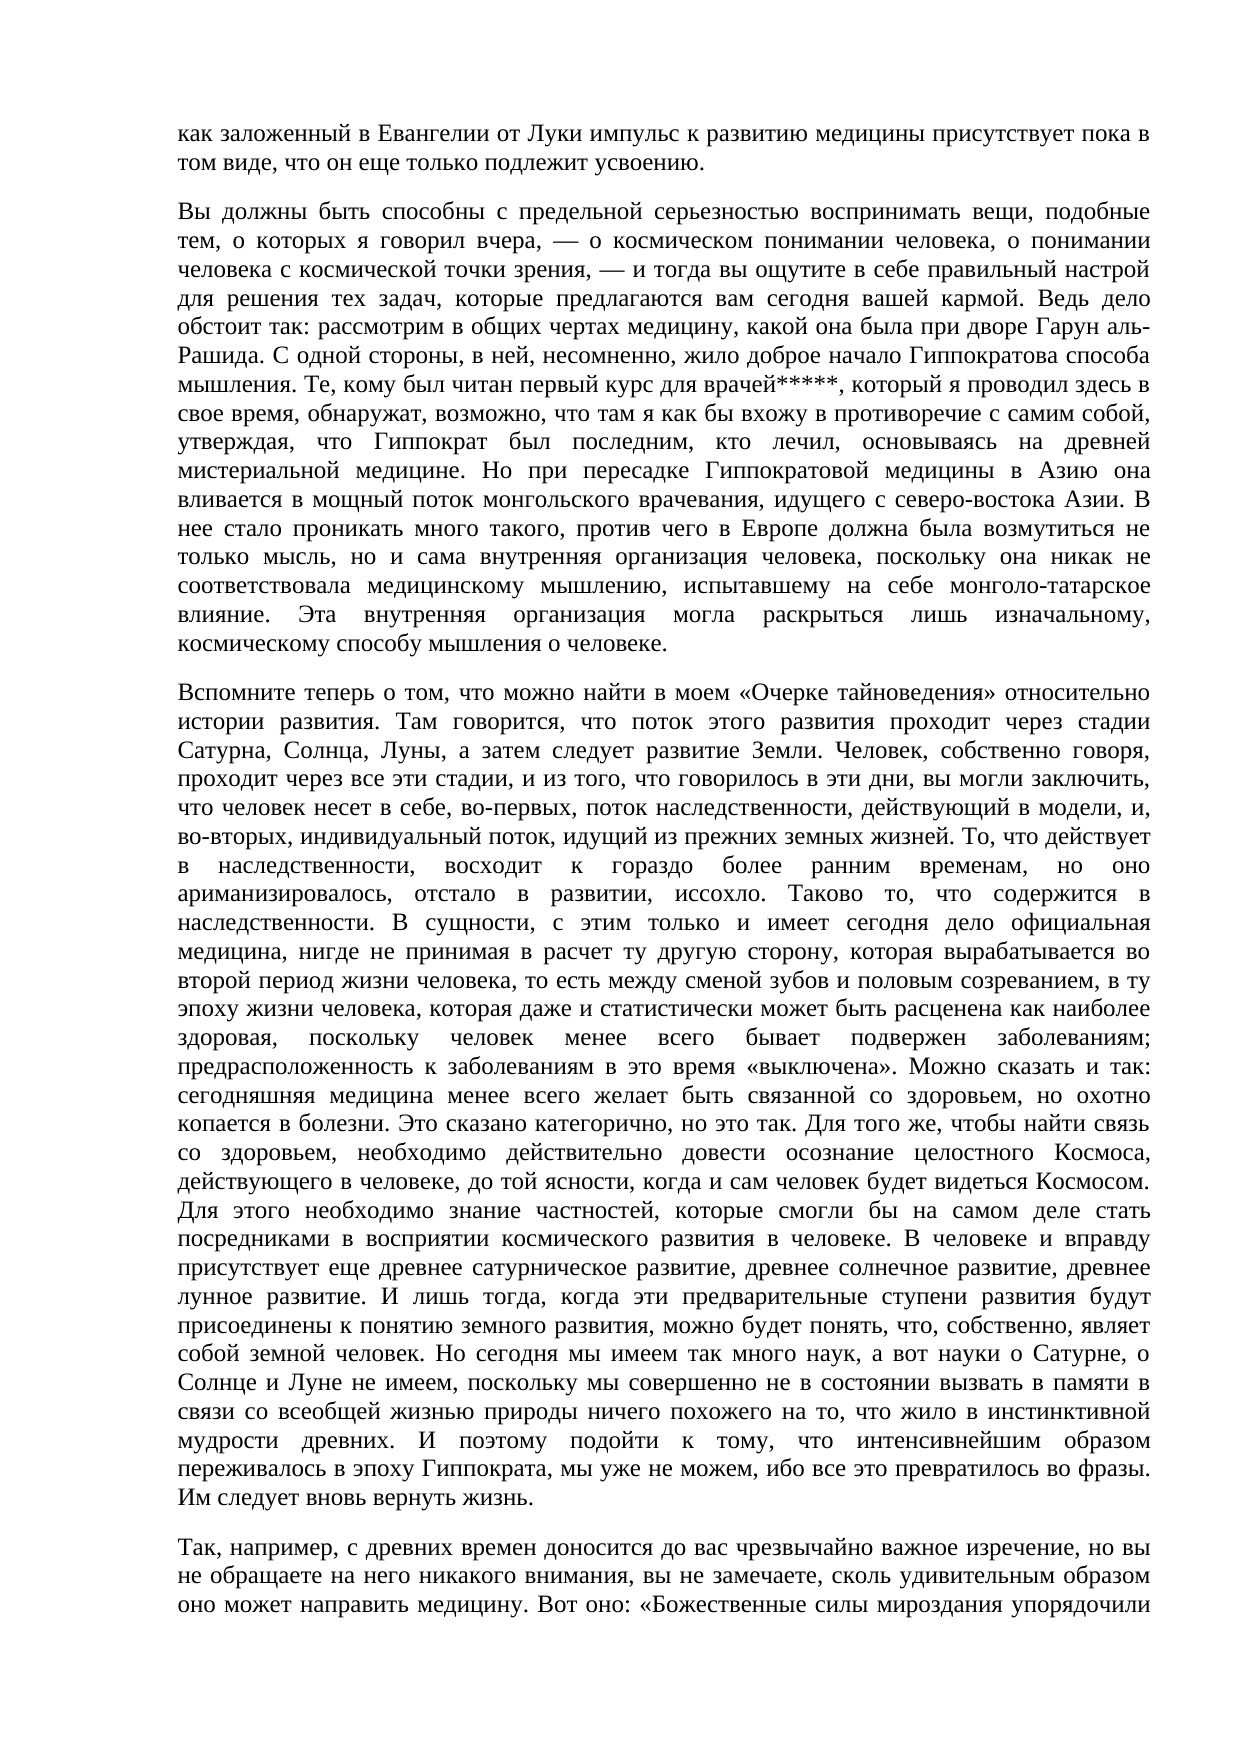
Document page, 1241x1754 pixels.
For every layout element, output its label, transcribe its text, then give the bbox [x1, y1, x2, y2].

text Вспомните теперь о том, что можно найти в моем «Очерке тайноведения» относительно истории развития. Там говорится, что поток этого развития проходит через стадии Сатурна, Солнца, Луны, а затем следует развитие Земли. Человек, собственно говоря, проходит через все эти стадии, и из того, что говорилось в эти дни, вы могли заключить, что человек несет в себе, во-первых, поток наследственности, действующий в модели, и, во-вторых, индивидуальный поток, идущий из прежних земных жизней. То, что действует в наследственности, восходит к гораздо более ранним временам, но оно ариманизировалось, отстало в развитии, иссохло. Таково то, что содержится в наследственности. В сущности, с этим только и имеет сегодня дело официальная медицина, нигде не принимая в расчет ту другую сторону, которая вырабатывается во второй период жизни человека, то есть между сменой зубов и половым созреванием, в ту эпоху жизни человека, которая даже и статистически может быть расценена как наиболее здоровая, поскольку человек менее всего бывает подвержен заболеваниям; предрасположенность к заболеваниям в это время «выключена». Можно сказать и так: сегодняшняя медицина менее всего желает быть связанной со здоровьем, но охотно копается в болезни. Это сказано категорично, но это так. Для того же, чтобы найти связь со здоровьем, необходимо действительно довести осознание целостного Космоса, действующего в человеке, до той ясности, когда и сам человек будет видеться Космосом. Для этого необходимо знание частностей, которые смогли бы на самом деле стать посредниками в восприятии космического развития в человеке. В человеке и вправду присутствует еще древнее сатурническое развитие, древнее солнечное развитие, древнее лунное развитие. И лишь тогда, когда эти предварительные ступени развития будут присоединены к понятию земного развития, можно будет понять, что, собственно, являет собой земной человек. Но сегодня мы имеем так много наук, а вот науки о Сатурне, о Солнце и Луне не имеем, поскольку мы совершенно не в состоянии вызвать в памяти в связи со всеобщей жизнью природы ничего похожего на то, что жило в инстинктивной мудрости древних. И поэтому подойти к тому, что интенсивнейшим образом переживалось в эпоху Гиппократа, мы уже не можем, ибо все это превратилось во фразы. Им следует вновь вернуть жизнь. [177, 677, 1152, 1511]
text Вы должны быть способны с предельной серьезностью воспринимать вещи, подобные тем, о которых я говорил вчера, — о космическом понимании человека, о понимании человека с космической точки зрения, — и тогда вы ощутите в себе правильный настрой для решения тех задач, которые предлагаются вам сегодня вашей кармой. Ведь дело обстоит так: рассмотрим в общих чертах медицину, какой она была при дворе Гарун аль-Рашида. С одной стороны, в ней, несомненно, жило доброе начало Гиппократова способа мышления. Те, кому был читан первый курс для врачей*****, который я проводил здесь в свое время, обнаружат, возможно, что там я как бы вхожу в противоречие с самим собой, утверждая, что Гиппократ был последним, кто лечил, основываясь на древней мистериальной медицине. Но при пересадке Гиппократовой медицины в Азию она вливается в мощный поток монгольского врачевания, идущего с северо-востока Азии. В нее стало проникать много такого, против чего в Европе должна была возмутиться не только мысль, но и сама внутренняя организация человека, поскольку она никак не соответствовала медицинскому мышлению, испытавшему на себе монголо-татарское влияние. Эта внутренняя организация могла раскрыться лишь изначальному, космическому способу мышления о человеке. [177, 196, 1152, 656]
text Так, например, с древних времен доносится до вас чрезвычайно важное изречение, но вы не обращаете на него никакого внимания, вы не замечаете, сколь удивительным образом оно может направить медицину. Вот оно: «Божественные силы мироздания упорядочили [177, 1532, 1152, 1618]
text как заложенный в Евангелии от Луки импульс к развитию медицины присутствует пока в том виде, что он еще только подлежит усвоению. [177, 118, 1152, 176]
